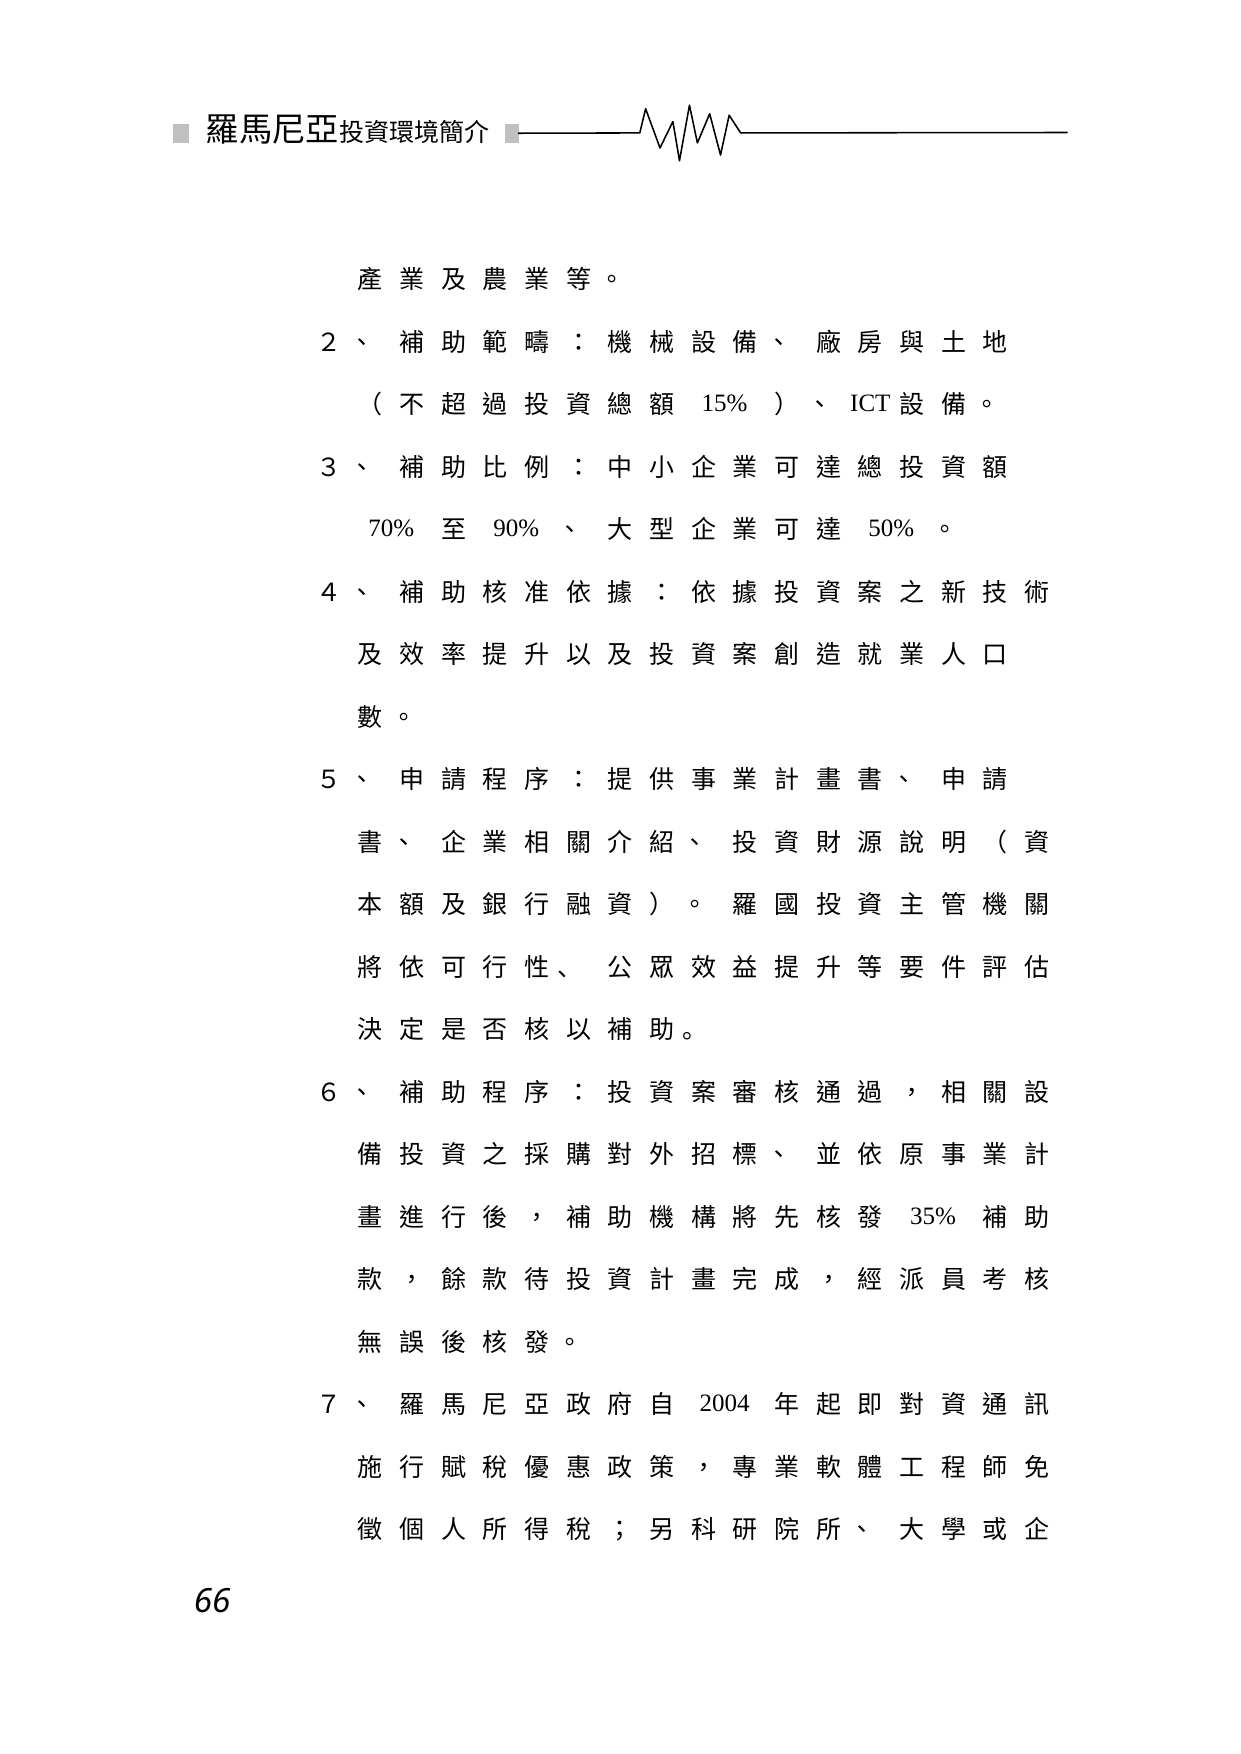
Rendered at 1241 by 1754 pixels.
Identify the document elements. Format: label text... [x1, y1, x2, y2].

text ７、羅馬尼亞政府自2004年起即對資通訊施行賦稅優惠政策，專業軟體工程師免徵個人所得稅；另科研院所、大學或企 [281, 1361, 1058, 1549]
text ４、補助核准依據：依據投資案之新技術及效率提升以及投資案創造就業人口數。 [281, 549, 1058, 736]
text 產業及農業等。 [281, 236, 1058, 299]
text ５、申請程序：提供事業計畫書、申請書、企業相關介紹、投資財源說明（資本額及銀行融資）。羅國投資主管機關將依可行性、公眾效益提升等要件評估決定是否核以補助。 [281, 736, 1058, 1049]
text ６、補助程序：投資案審核通過，相關設備投資之採購對外招標、並依原事業計畫進行後，補助機構將先核發35%補助款，餘款待投資計畫完成，經派員考核無誤後核發。 [281, 1049, 1058, 1361]
text ３、補助比例：中小企業可達總投資額70%至90%、大型企業可達50%。 [281, 424, 1058, 549]
text ２、補助範疇：機械設備、廠房與土地（不超過投資總額15%）、ICT設備。 [281, 299, 1058, 424]
